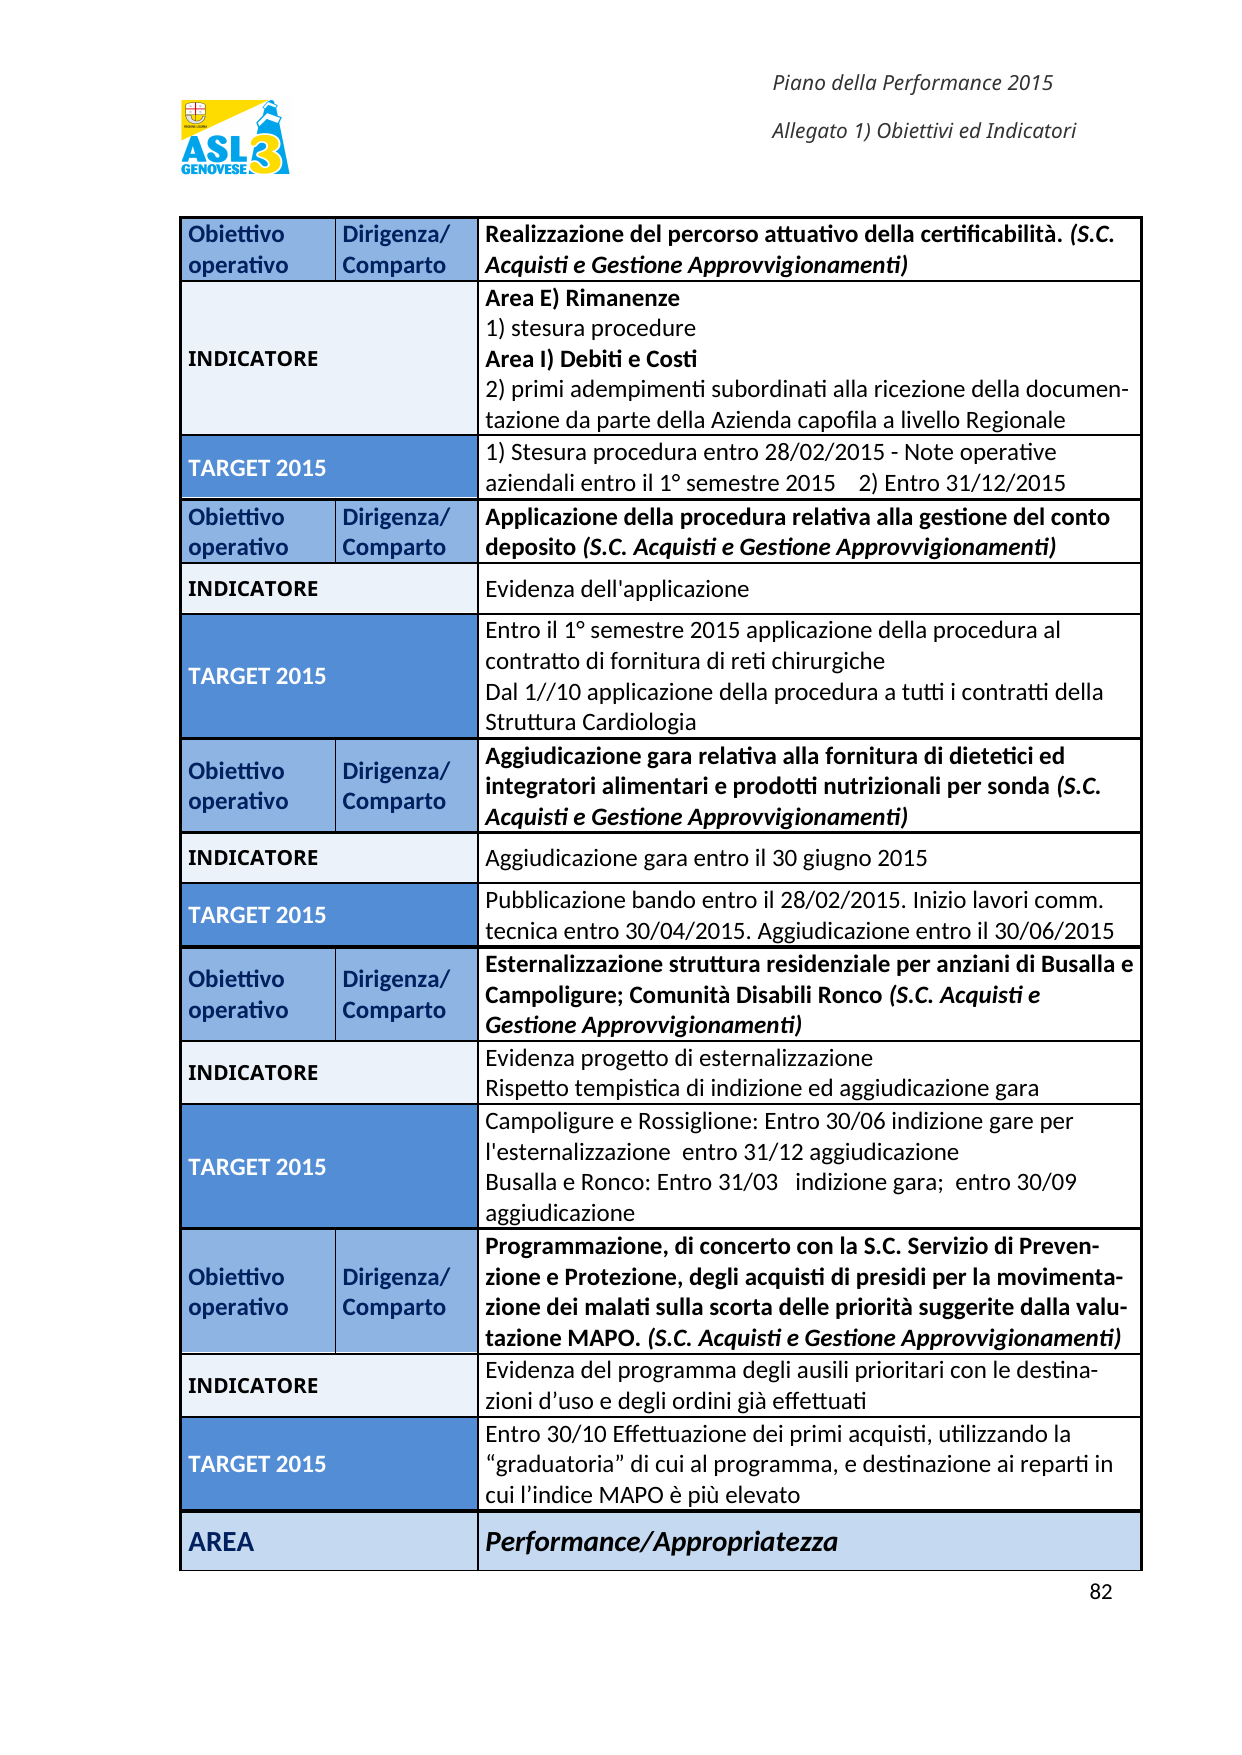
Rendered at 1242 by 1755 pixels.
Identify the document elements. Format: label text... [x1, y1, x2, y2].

table_cell [335, 1105, 477, 1227]
table_cell Dirigenza/ Comparto [336, 1230, 477, 1352]
table_cell [335, 436, 477, 497]
table_cell Dirigenza/ Comparto [336, 219, 477, 280]
table_cell Obiettivo operativo [182, 219, 335, 280]
table_cell TARGET 2015 [182, 1418, 335, 1509]
table_cell Evidenza progetto di esternalizzazione Rispetto tempistica di indizione ed aggiudicazione gara [479, 1042, 1140, 1103]
table_cell TARGET 2015 [182, 615, 335, 737]
table_cell [335, 884, 477, 945]
table_cell [335, 615, 477, 737]
table_cell Applicazione della procedura relativa alla gestione del conto deposito (S.C. Acquisti e Gestione Approvvigionamenti) [479, 501, 1140, 562]
table_cell Area E) Rimanenze 1) stesura procedure Area I) Debiti e Costi 2) primi adempimenti subordinati alla ricezione della documen-tazione da parte della Azienda capofila a livello Regionale [479, 282, 1140, 434]
table_cell Obiettivo operativo [182, 501, 335, 562]
table_cell AREA [182, 1513, 477, 1570]
table_cell TARGET 2015 [182, 436, 335, 497]
table_cell Obiettivo operativo [182, 1230, 335, 1352]
table_cell INDICATORE [182, 834, 477, 882]
table_cell Aggiudicazione gara entro il 30 giugno 2015 [479, 834, 1140, 882]
table_cell Entro il 1° semestre 2015 applicazione della procedura al contratto di fornitura di reti chirurgiche Dal 1//10 applicazione della procedura a tutti i contratti della Struttura Cardiologia [479, 615, 1140, 737]
table_cell Evidenza del programma degli ausili prioritari con le destina-zioni d’uso e degli ordini già effettuati [479, 1355, 1140, 1416]
table_cell Obiettivo operativo [182, 740, 335, 831]
table_cell INDICATORE [182, 282, 477, 434]
table_cell Dirigenza/ Comparto [336, 740, 477, 831]
table_cell INDICATORE [182, 1355, 477, 1416]
table_cell Aggiudicazione gara relativa alla fornitura di dietetici ed integratori alimentari e prodotti nutrizionali per sonda (S.C. Acquisti e Gestione Approvvigionamenti) [479, 740, 1140, 831]
table_cell TARGET 2015 [182, 1105, 335, 1227]
table_cell Campoligure e Rossiglione: Entro 30/06 indizione gare per l'esternalizzazione entro 31/12 aggiudicazione Busalla e Ronco: Entro 31/03 indizione gara; entro 30/09 aggiudicazione [479, 1105, 1140, 1227]
table_cell INDICATORE [182, 564, 477, 612]
table_cell [335, 1418, 477, 1509]
table_cell Programmazione, di concerto con la S.C. Servizio di Preven-zione e Protezione, degli acquisti di presidi per la movimenta-zione dei malati sulla scorta delle priorità suggerite dalla valu-tazione MAPO. (S.C. Acquisti e Gestione Approvvigionamenti) [479, 1230, 1140, 1352]
table_cell Evidenza dell'applicazione [479, 564, 1140, 612]
table_cell TARGET 2015 [182, 884, 335, 945]
table_cell Pubblicazione bando entro il 28/02/2015. Inizio lavori comm. tecnica entro 30/04/2015. Aggiudicazione entro il 30/06/2015 [479, 884, 1140, 945]
table_cell Esternalizzazione struttura residenziale per anziani di Busalla e Campoligure; Comunità Disabili Ronco (S.C. Acquisti e Gestione Approvvigionamenti) [479, 949, 1140, 1040]
table_cell Dirigenza/ Comparto [336, 501, 477, 562]
table_cell Dirigenza/ Comparto [336, 949, 477, 1040]
table_cell Realizzazione del percorso attuativo della certificabilità. (S.C. Acquisti e Gestione Approvvigionamenti) [479, 219, 1140, 280]
table_cell 1) Stesura procedura entro 28/02/2015 - Note operative aziendali entro il 1° semestre 2015 2) Entro 31/12/2015 [479, 436, 1140, 497]
table_cell Entro 30/10 Effettuazione dei primi acquisti, utilizzando la “graduatoria” di cui al programma, e destinazione ai reparti in cui l’indice MAPO è più elevato [479, 1418, 1140, 1509]
table_cell INDICATORE [182, 1042, 477, 1103]
table_cell Obiettivo operativo [182, 949, 335, 1040]
table_cell Performance/Appropriatezza [479, 1513, 1140, 1570]
